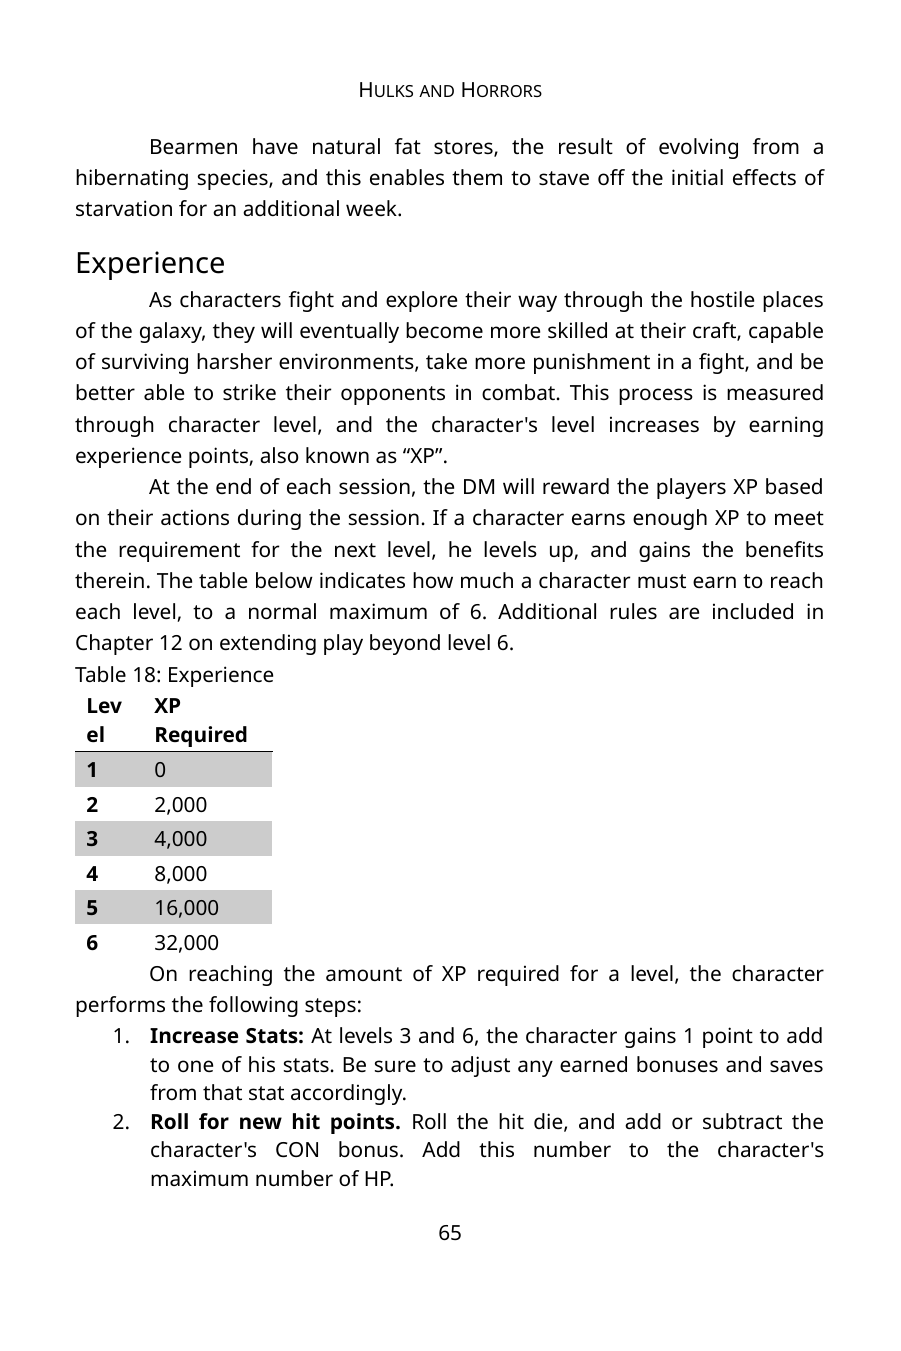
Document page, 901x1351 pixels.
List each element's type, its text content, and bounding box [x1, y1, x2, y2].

table_cell 0 [143, 752, 272, 787]
table_cell 8,000 [143, 856, 272, 890]
table_cell 4 [75, 856, 143, 890]
text On reaching the amount of XP required for a level, the character performs the following steps: [75, 959, 825, 1019]
table_cell 3 [75, 821, 143, 856]
subtitle Experience [75, 242, 825, 282]
table_header XP Required [143, 688, 272, 751]
table_cell 1 [75, 752, 143, 787]
table_cell 32,000 [143, 925, 272, 959]
table_cell 5 [75, 890, 143, 924]
text Bearmen have natural fat stores, the result of evolving from a hibernating species, and this enables them to stave off the initial effects of starvation for an additional week. [75, 132, 825, 223]
table_cell 2,000 [143, 787, 272, 821]
list Roll for new hit points. Roll the hit die, and add or subtract the character's CON bonus. Add this number to the character's maximum number of HP. [112, 1107, 825, 1192]
table_cell 16,000 [143, 890, 272, 924]
text At the end of each session, the DM will reward the players XP based on their actions during the session. If a character earns enough XP to meet the requirement for the next level, he levels up, and gains the benefits therein. The table below indicates how much a character must earn to reach each level, to a normal maximum of 6. Additional rules are included in Chapter 12 on extending play beyond level 6. [75, 472, 825, 657]
text Table 18: Experience [75, 660, 825, 688]
list Increase Stats: At levels 3 and 6, the character gains 1 point to add to one of his stats. Be sure to adjust any earned bonuses and saves from that stat accordingly. [112, 1022, 825, 1107]
table_cell 6 [75, 925, 143, 959]
table_header Level [75, 688, 143, 751]
table_cell 2 [75, 787, 143, 821]
table_cell 4,000 [143, 821, 272, 856]
text As characters fight and explore their way through the hostile places of the galaxy, they will eventually become more skilled at their craft, capable of surviving harsher environments, take more punishment in a fight, and be better able to strike their opponents in combat. This process is measured through character level, and the character's level increases by earning experience points, also known as “XP”. [75, 285, 825, 469]
